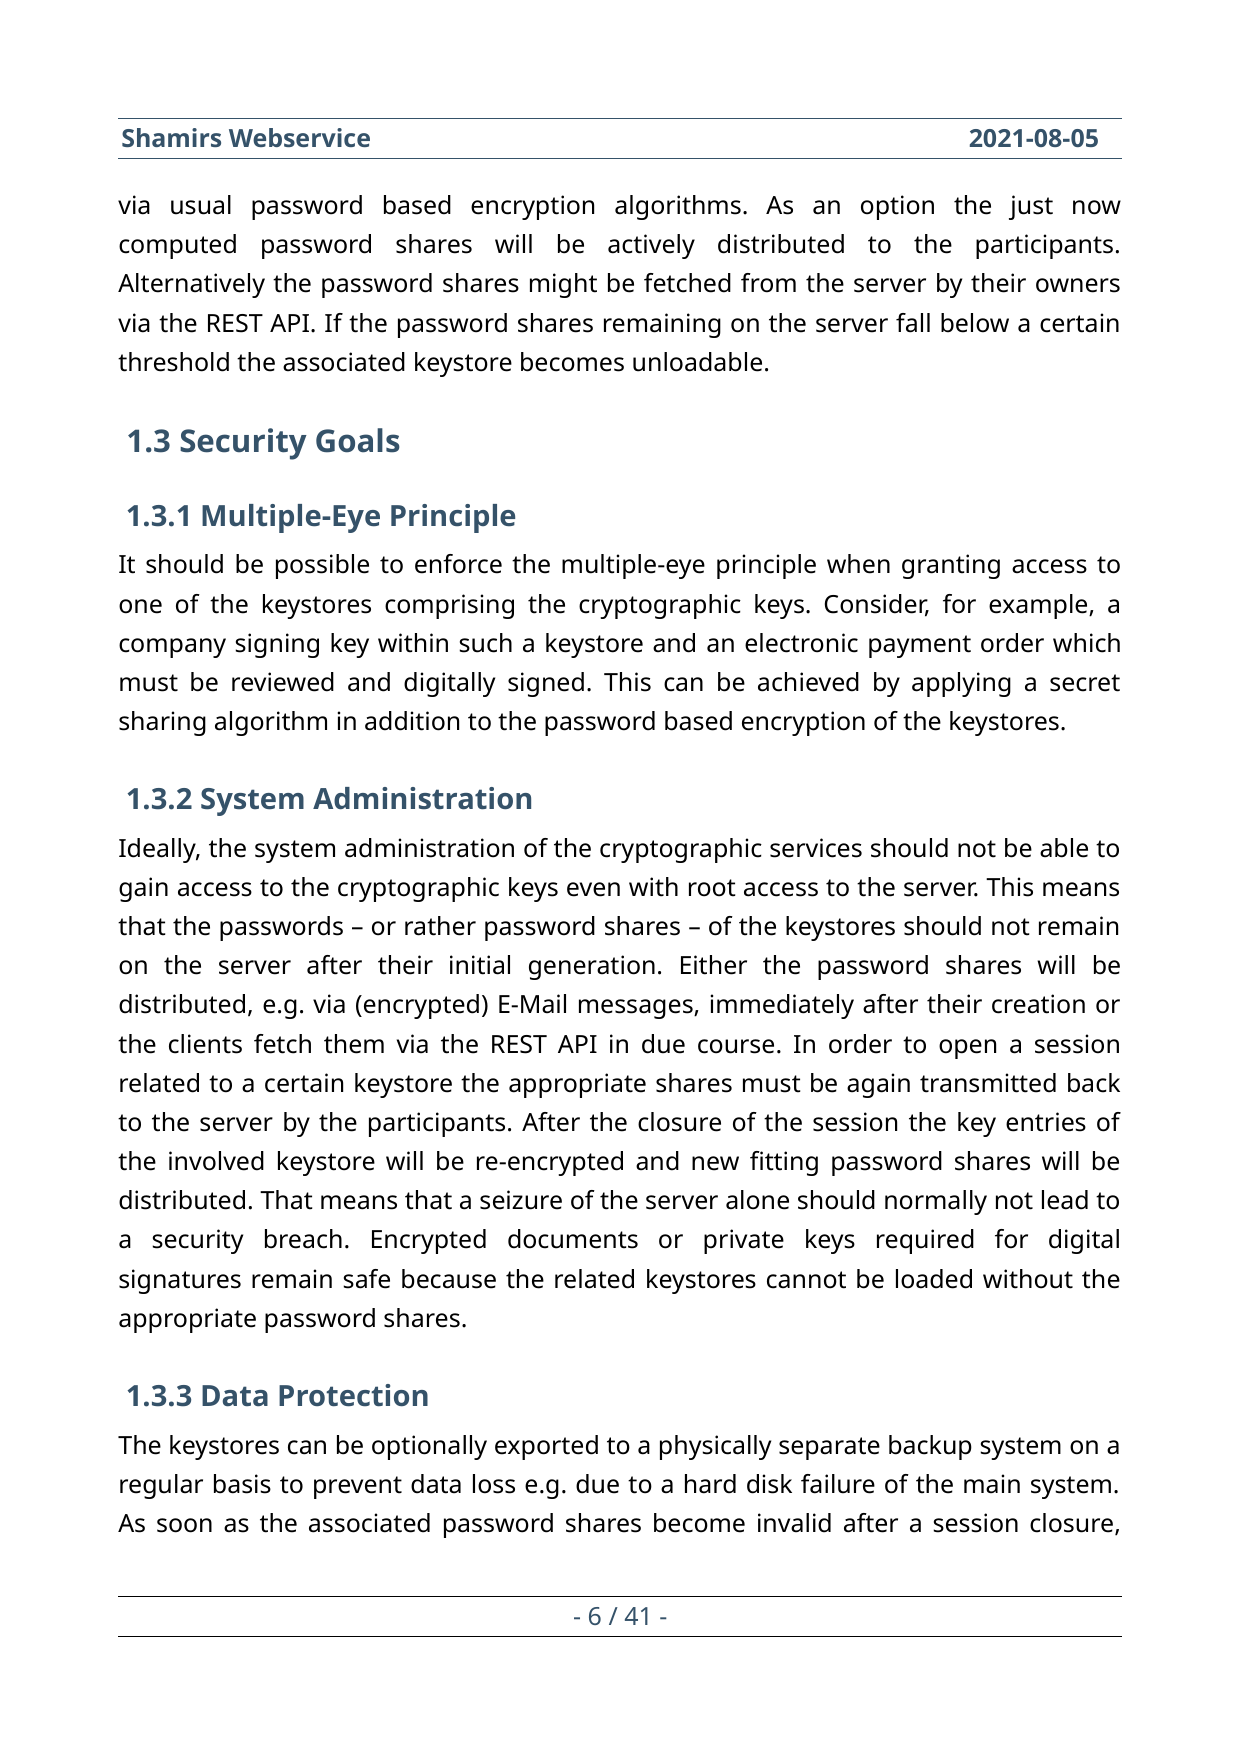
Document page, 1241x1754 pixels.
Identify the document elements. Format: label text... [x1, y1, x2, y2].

subtitle Data Protection [118, 1375, 1122, 1415]
text The keystores can be optionally exported to a physically separate backup system on a regular basis to prevent data loss e.g. due to a hard disk failure of the main system. As soon as the associated password shares become invalid after a session closure, [118, 1427, 1122, 1540]
subtitle Security Goals [118, 419, 1122, 462]
subtitle Multiple-Eye Principle [118, 495, 1122, 534]
subtitle System Administration [118, 778, 1122, 818]
text Ideally, the system administration of the cryptographic services should not be able to gain access to the cryptographic keys even with root access to the server. This means that the passwords – or rather password shares – of the keystores should not remain on the server after their initial generation. Either the password shares will be distributed, e.g. via (encrypted) E-Mail messages, immediately after their creation or the clients fetch them via the REST API in due course. In order to open a session related to a certain keystore the appropriate shares must be again transmitted back to the server by the participants. After the closure of the session the key entries of the involved keystore will be re-encrypted and new fitting password shares will be distributed. That means that a seizure of the server alone should normally not lead to a security breach. Encrypted documents or private keys required for digital signatures remain safe because the related keystores cannot be loaded without the appropriate password shares. [118, 831, 1122, 1334]
text via usual password based encryption algorithms. As an option the just now computed password shares will be actively distributed to the participants. Alternatively the password shares might be fetched from the server by their owners via the REST API. If the password shares remaining on the server fall below a certain threshold the associated keystore becomes unloadable. [118, 188, 1122, 378]
text It should be possible to enforce the multiple-eye principle when granting access to one of the keystores comprising the cryptographic keys. Consider, for example, a company signing key within such a keystore and an electronic payment order which must be reviewed and digitally signed. This can be achieved by applying a secret sharing algorithm in addition to the password based encryption of the keystores. [118, 547, 1122, 738]
